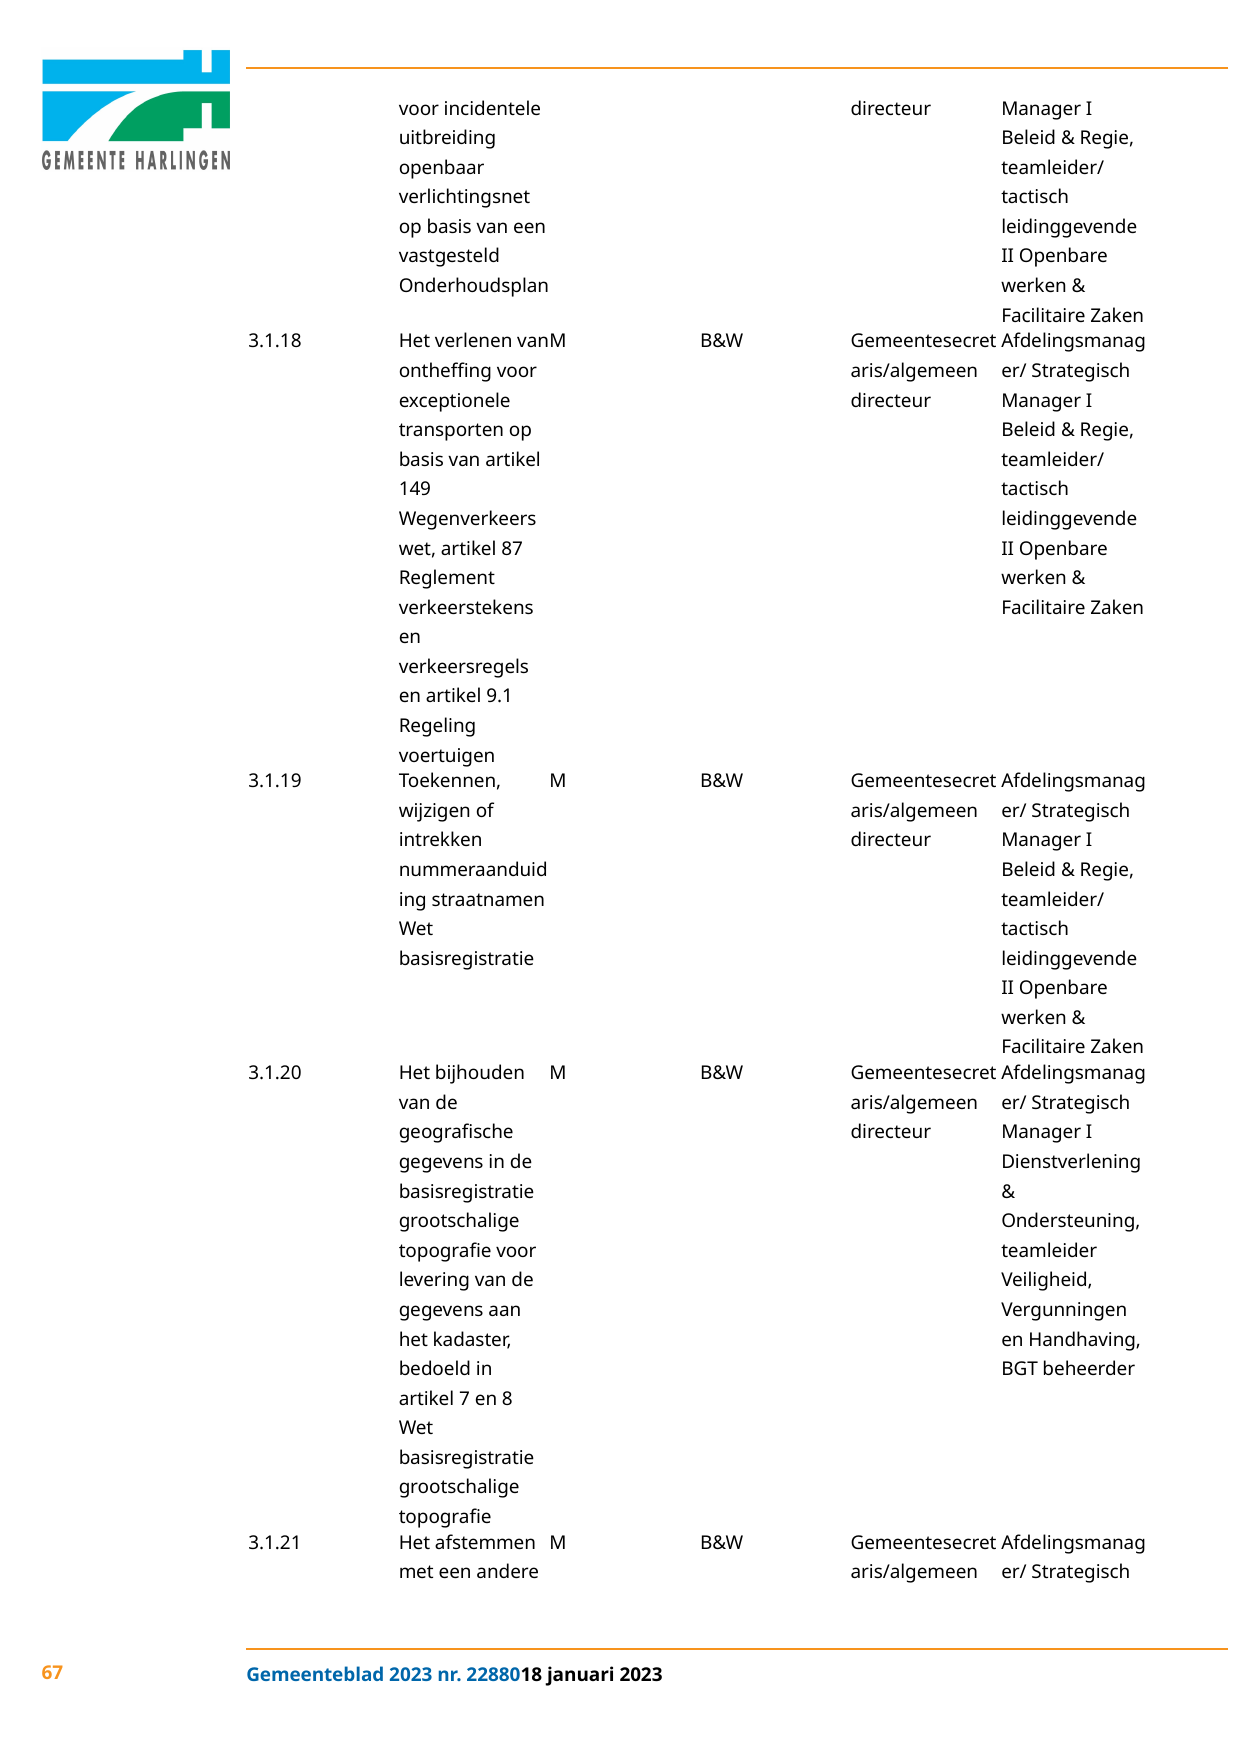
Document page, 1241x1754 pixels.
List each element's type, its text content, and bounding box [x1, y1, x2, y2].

table_cell B&W [700, 1529, 850, 1584]
table_cell Afdelingsmanager/ Strategisch Manager I Beleid & Regie, teamleider/ tactisch leidinggevende II Openbare werken & Facilitaire Zaken [1001, 328, 1152, 767]
table_cell Manager I Beleid & Regie, teamleider/ tactisch leidinggevende II Openbare werken & Facilitaire Zaken [1001, 95, 1152, 328]
table_cell B&W [700, 1060, 850, 1529]
table_cell directeur [850, 95, 1001, 328]
table_cell 3.1.20 [248, 1060, 398, 1529]
table_cell Gemeentesecretaris/algemeen directeur [850, 768, 1001, 1059]
table_cell Het bijhouden van de geografische gegevens in de basisregistratie grootschalige topografie voor levering van de gegevens aan het kadaster, bedoeld in artikel 7 en 8 Wet basisregistratie grootschalige topografie [399, 1060, 549, 1529]
table_cell [700, 95, 850, 328]
table_cell Afdelingsmanager/ Strategisch Manager I Beleid & Regie, teamleider/ tactisch leidinggevende II Openbare werken & Facilitaire Zaken [1001, 768, 1152, 1059]
table_cell B&W [700, 768, 850, 1059]
table_cell 3.1.18 [248, 328, 398, 767]
table_cell M [549, 768, 700, 1059]
table_cell voor incidentele uitbreiding openbaar verlichtingsnet op basis van een vastgesteld Onderhoudsplan [399, 95, 549, 328]
table_cell Toekennen, wijzigen of intrekken nummeraanduiding straatnamen Wet basisregistratie [399, 768, 549, 1059]
table_cell [549, 95, 700, 328]
table_cell M [549, 328, 700, 767]
table_cell Gemeentesecretaris/algemeen [850, 1529, 1001, 1584]
table_cell 3.1.21 [248, 1529, 398, 1584]
table_cell 3.1.19 [248, 768, 398, 1059]
table_cell M [549, 1529, 700, 1584]
picture [41, 47, 231, 172]
table_cell Het verlenen van ontheffing voor exceptionele transporten op basis van artikel 149 Wegenverkeerswet, artikel 87 Reglement verkeerstekens en verkeersregels en artikel 9.1 Regeling voertuigen [399, 328, 549, 767]
table_cell Afdelingsmanager/ Strategisch Manager I Dienstverlening & Ondersteuning, teamleider Veiligheid, Vergunningen en Handhaving, BGT beheerder [1001, 1060, 1152, 1529]
table_cell Afdelingsmanager/ Strategisch [1001, 1529, 1152, 1584]
table_cell Het afstemmen met een andere [399, 1529, 549, 1584]
table_cell Gemeentesecretaris/algemeen directeur [850, 328, 1001, 767]
table_cell M [549, 1060, 700, 1529]
table_cell B&W [700, 328, 850, 767]
table_cell Gemeentesecretaris/algemeen directeur [850, 1060, 1001, 1529]
table_cell [248, 95, 398, 328]
